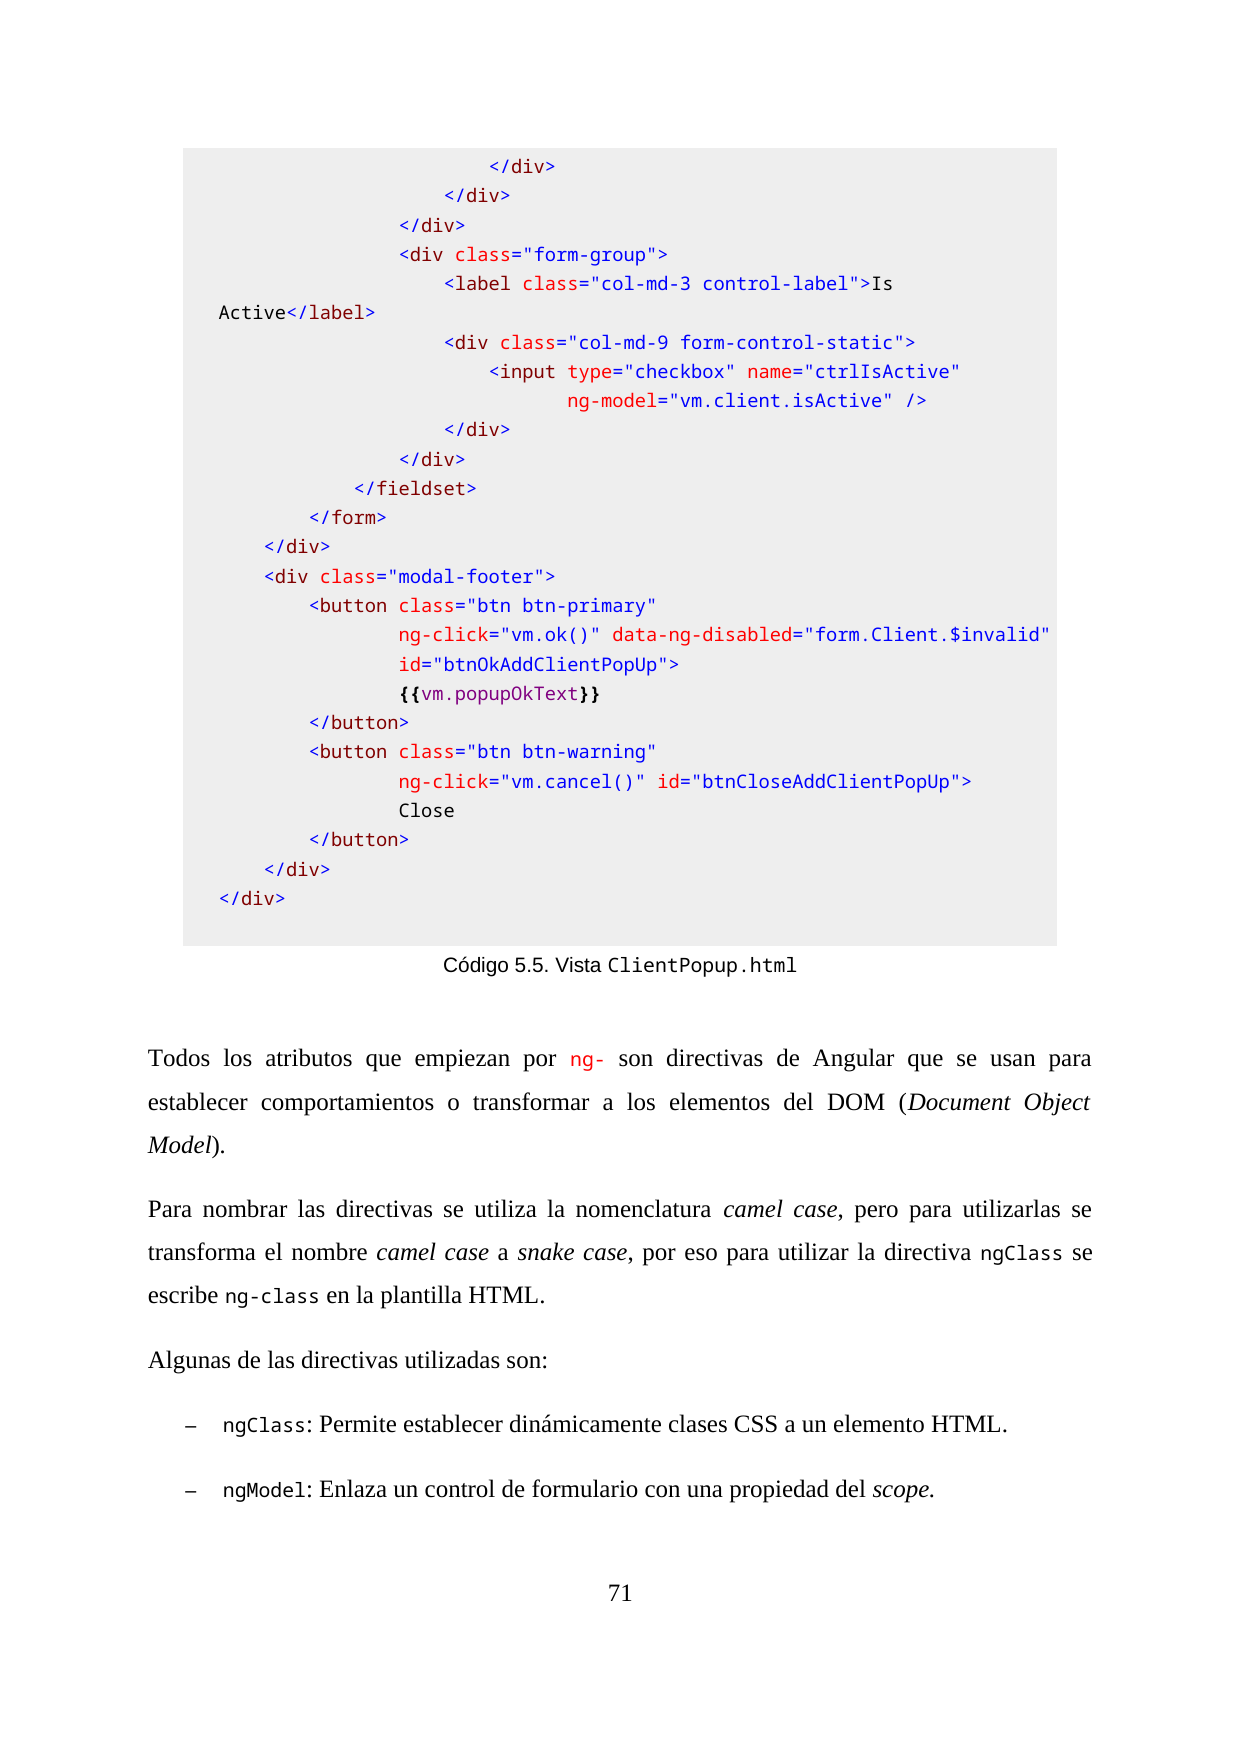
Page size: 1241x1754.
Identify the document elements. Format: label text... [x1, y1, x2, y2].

table_cell Código 5.5. Vista ClientPopup.html [183, 946, 1057, 984]
list ngModel: Enlaza un control de formulario con una propiedad del scope. [185, 1474, 1093, 1503]
table_header </div> </div> </div> <div class="form-group"> <label class="col-md-3 control-label">Is Active</label> <div class="col-md-9 form-control-static"> <input type="checkbox" name="ctrlIsActive" ng-model="vm.client.isActive" /> </div> </div> </fieldset> </form> </div> <div class="modal-footer"> <button class="btn btn-primary" ng-click="vm.ok()" data-ng-disabled="form.Client.$invalid" id="btnOkAddClientPopUp"> {{vm.popupOkText}} </button> <button class="btn btn-warning" ng-click="vm.cancel()" id="btnCloseAddClientPopUp"> Close </button> </div> </div> [183, 148, 1057, 946]
text Algunas de las directivas utilizadas son: [148, 1345, 1093, 1374]
text Para nombrar las directivas se utiliza la nomenclatura camel case, pero para utilizarlas se transforma el nombre camel case a snake case, por eso para utilizar la directiva ngClass se escribe ng-class en la plantilla HTML. [148, 1194, 1093, 1310]
list ngClass: Permite establecer dinámicamente clases CSS a un elemento HTML. [185, 1409, 1093, 1438]
text Todos los atributos que empiezan por ng- son directivas de Angular que se usan para establecer comportamientos o transformar a los elementos del DOM (Document Object Model). [148, 1043, 1093, 1159]
